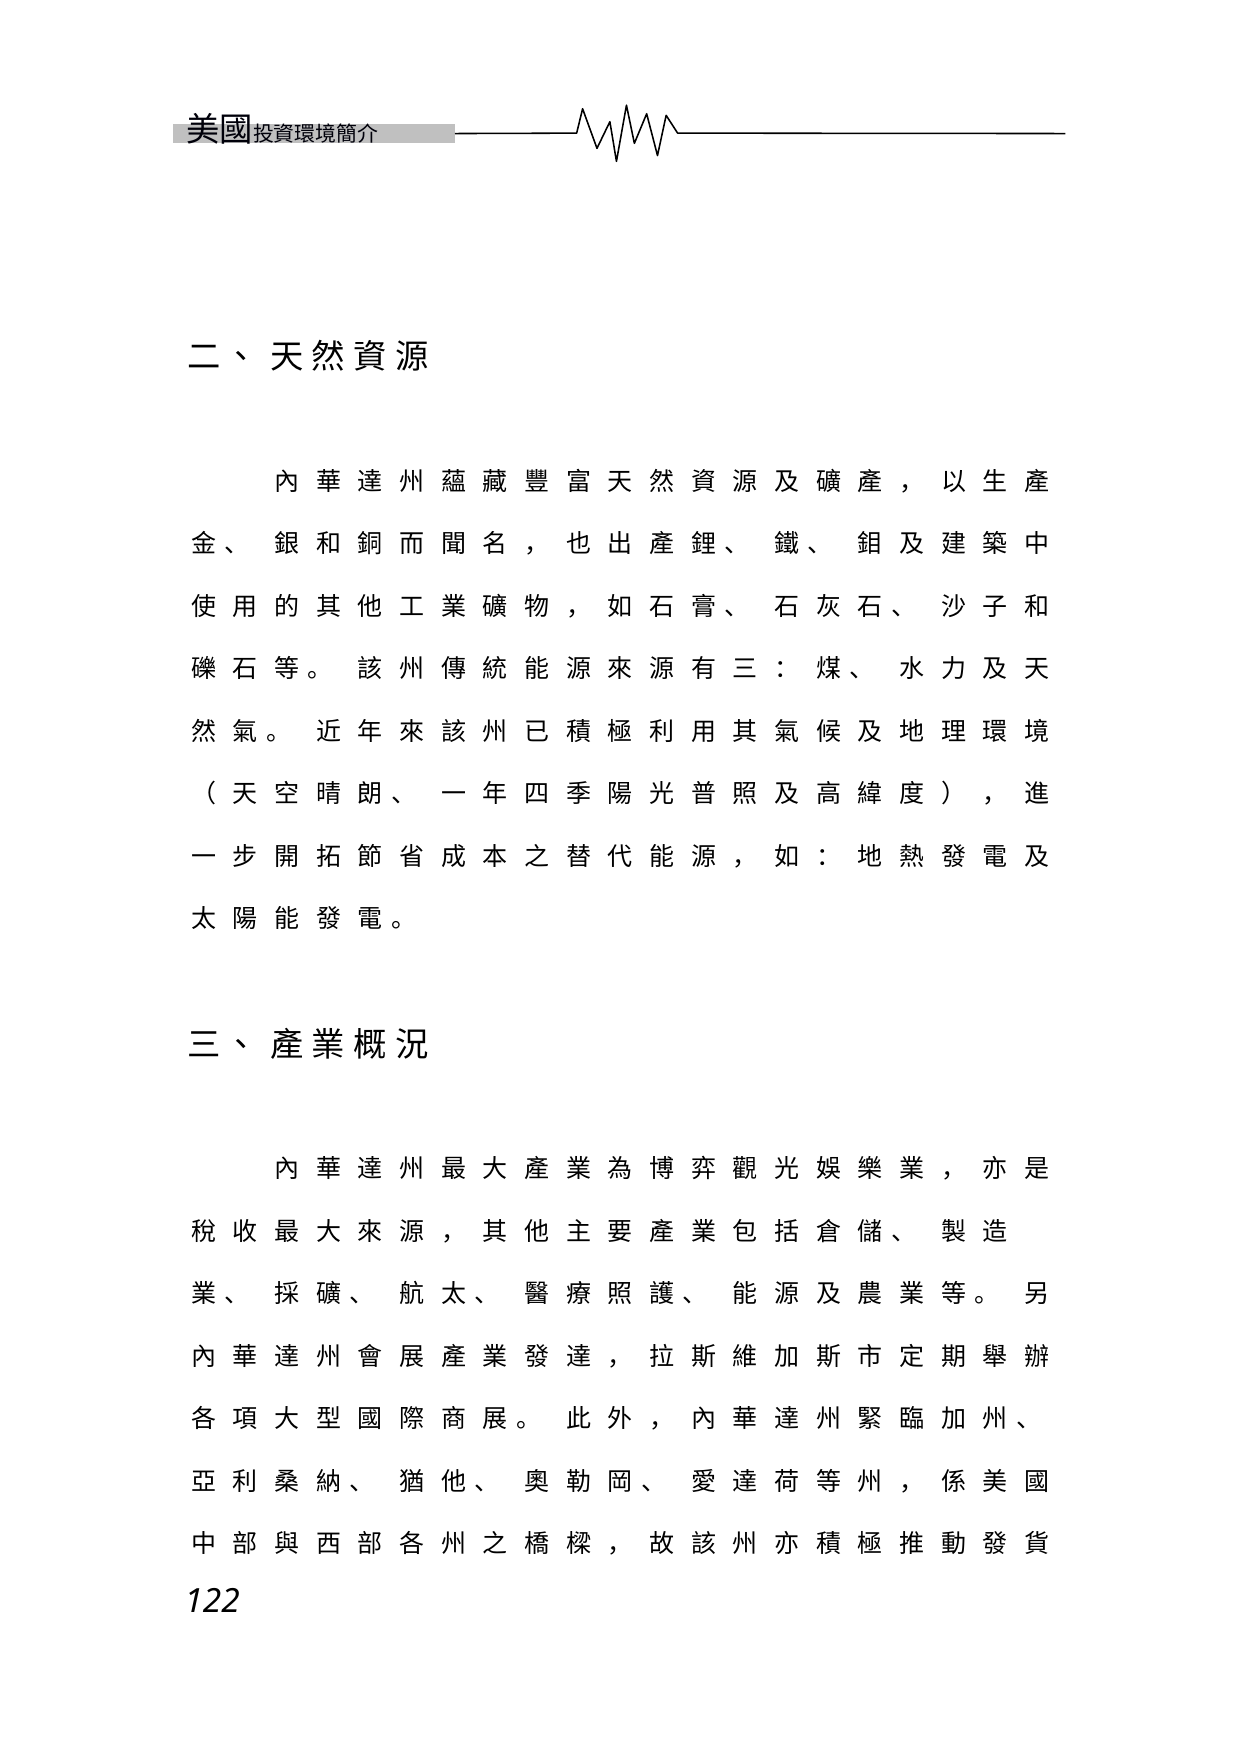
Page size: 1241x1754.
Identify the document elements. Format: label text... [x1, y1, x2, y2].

text 二、天然資源 [183, 313, 1058, 375]
text 內華達州最大產業為博弈觀光娛樂業，亦是稅收最大來源，其他主要產業包括倉儲、製造業、採礦、航太、醫療照護、能源及農業等。另內華達州會展產業發達，拉斯維加斯市定期舉辦各項大型國際商展。此外，內華達州緊臨加州、亞利桑納、猶他、奧勒岡、愛達荷等州，係美國中部與西部各州之橋樑，故該州亦積極推動發貨 [183, 1125, 1058, 1563]
text 內華達州蘊藏豐富天然資源及礦產，以生產金、銀和銅而聞名，也出產鋰、鐵、鉬及建築中使用的其他工業礦物，如石膏、石灰石、沙子和礫石等。該州傳統能源來源有三：煤、水力及天然氣。近年來該州已積極利用其氣候及地理環境（天空晴朗、一年四季陽光普照及高緯度），進一步開拓節省成本之替代能源，如：地熱發電及太陽能發電。 [183, 438, 1058, 938]
text 三、產業概況 [183, 1000, 1058, 1063]
